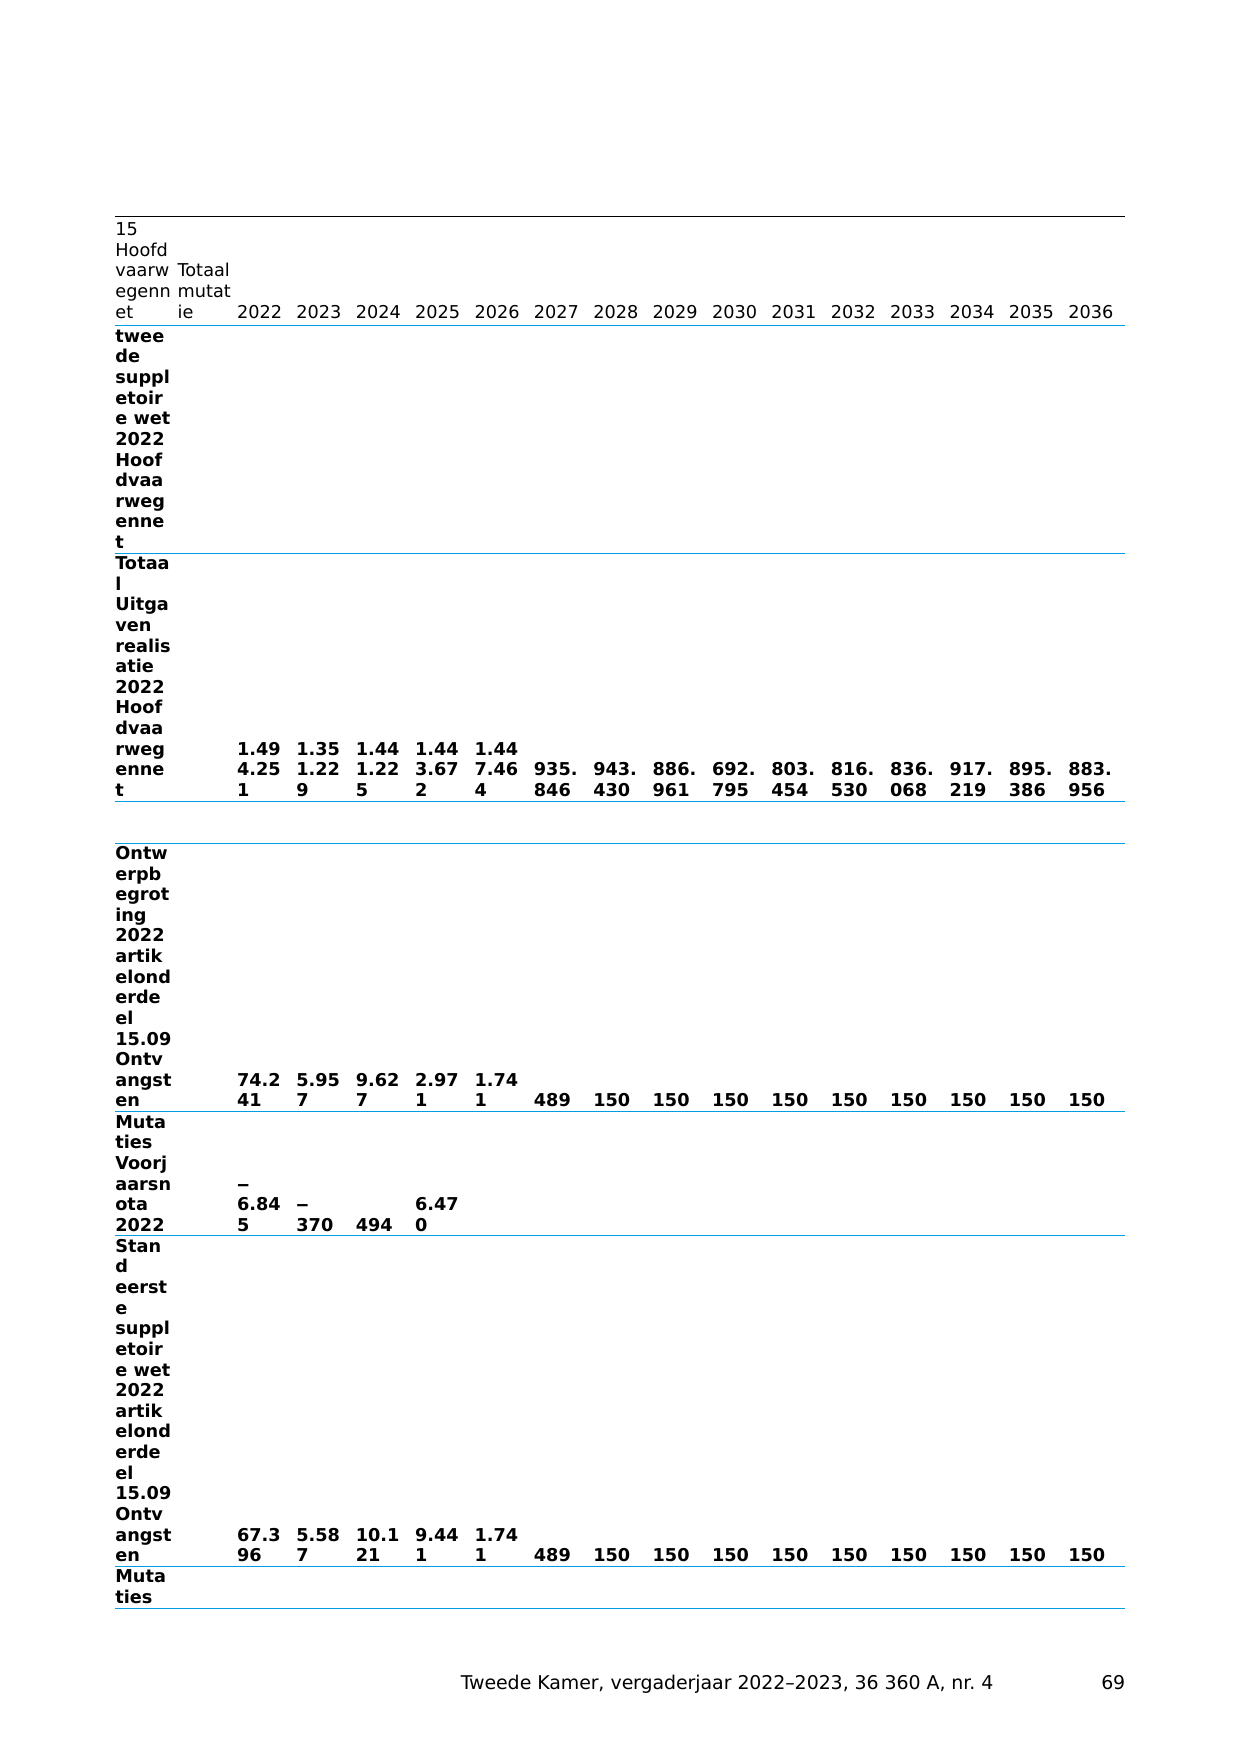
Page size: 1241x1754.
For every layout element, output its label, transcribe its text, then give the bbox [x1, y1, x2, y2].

table_cell [946, 822, 1006, 842]
table_cell 2026 [471, 217, 531, 325]
table_cell [590, 326, 649, 553]
table_cell 489 [531, 844, 590, 1111]
table_cell [650, 802, 709, 822]
table_cell [828, 802, 887, 822]
table_cell [946, 802, 1006, 822]
table_cell 1.443.672 [412, 554, 471, 801]
table_cell 2024 [353, 217, 412, 325]
table_cell [471, 1567, 531, 1608]
table_cell 150 [946, 1236, 1006, 1566]
table_cell 150 [650, 844, 709, 1111]
table_cell ‒ 6.845 [234, 1112, 293, 1235]
table_cell Totaal Uitgaven realisatie 2022 Hoofdvaarwegennet [115, 554, 174, 801]
table_cell [828, 1567, 887, 1608]
table_cell 2032 [828, 217, 887, 325]
table_cell [828, 326, 887, 553]
table_cell 150 [1065, 844, 1125, 1111]
table_cell [531, 1567, 590, 1608]
table_cell 2031 [768, 217, 828, 325]
table_cell [650, 822, 709, 842]
table_cell [1065, 802, 1125, 822]
table_cell [768, 1567, 828, 1608]
table_cell 150 [1006, 1236, 1065, 1566]
table_cell [175, 326, 234, 553]
table_cell [887, 326, 946, 553]
table_cell 150 [828, 844, 887, 1111]
table_cell [590, 1567, 649, 1608]
table_cell ‒ 370 [293, 1112, 353, 1235]
table_cell 10.121 [353, 1236, 412, 1566]
table_cell 2025 [412, 217, 471, 325]
table_cell [1065, 326, 1125, 553]
table_header Tabel 5 Artikel 15 (bedragen x € 1 miljoen) [115, 191, 1125, 216]
table_cell [471, 326, 531, 553]
table_cell [412, 326, 471, 553]
table_cell [1006, 802, 1065, 822]
table_cell [293, 1567, 353, 1608]
table_cell [293, 802, 353, 822]
table_cell 9.441 [412, 1236, 471, 1566]
table_cell [1006, 1112, 1065, 1235]
table_cell 2027 [531, 217, 590, 325]
table_cell Mutaties [115, 1567, 174, 1608]
table_cell [946, 326, 1006, 553]
table_cell 2030 [709, 217, 768, 325]
table_cell [590, 802, 649, 822]
table_cell [1065, 1567, 1125, 1608]
table_cell 150 [590, 844, 649, 1111]
table_cell [1006, 326, 1065, 553]
table_cell 2035 [1006, 217, 1065, 325]
table_cell [946, 1567, 1006, 1608]
table_cell 2.971 [412, 844, 471, 1111]
table_cell 2028 [590, 217, 649, 325]
table_cell 1.741 [471, 844, 531, 1111]
table_cell [353, 1567, 412, 1608]
table_cell [234, 326, 293, 553]
table_cell [412, 1567, 471, 1608]
table_cell [887, 802, 946, 822]
table_cell [650, 1112, 709, 1235]
table_cell [946, 1112, 1006, 1235]
table_cell [709, 1112, 768, 1235]
table_cell 1.741 [471, 1236, 531, 1566]
table_cell [887, 1567, 946, 1608]
table_cell 5.587 [293, 1236, 353, 1566]
table_cell [175, 1567, 234, 1608]
table_cell [175, 844, 234, 1111]
table_cell [234, 802, 293, 822]
table_cell [412, 822, 471, 842]
table_cell [828, 1112, 887, 1235]
table_cell 943.430 [590, 554, 649, 801]
table_cell 150 [887, 844, 946, 1111]
table_cell [590, 1112, 649, 1235]
table_cell 895.386 [1006, 554, 1065, 801]
table_cell [531, 1112, 590, 1235]
table_cell [293, 326, 353, 553]
table_cell [293, 822, 353, 842]
table_cell [471, 1112, 531, 1235]
table_cell 150 [709, 844, 768, 1111]
table_cell 2022 [234, 217, 293, 325]
table_cell Ontwerpbegroting 2022 artikelonderdeel 15.09 Ontvangsten [115, 844, 174, 1111]
table_cell 2034 [946, 217, 1006, 325]
table_cell 150 [709, 1236, 768, 1566]
table_cell [412, 802, 471, 822]
table_cell [175, 1236, 234, 1566]
table_cell 1.351.229 [293, 554, 353, 801]
table_cell 150 [1006, 844, 1065, 1111]
table_cell [650, 1567, 709, 1608]
table_cell [471, 822, 531, 842]
table_cell 886.961 [650, 554, 709, 801]
table_cell [709, 326, 768, 553]
table_cell Totaal mutatie [175, 217, 234, 325]
table_cell [234, 822, 293, 842]
table_cell [1065, 1112, 1125, 1235]
table_cell 9.627 [353, 844, 412, 1111]
table_cell [1006, 822, 1065, 842]
table_cell [115, 802, 174, 822]
table_cell [471, 802, 531, 822]
table_cell [768, 1112, 828, 1235]
table_cell [531, 802, 590, 822]
table_cell [887, 1112, 946, 1235]
table_cell 1.441.225 [353, 554, 412, 801]
table_cell 1.447.464 [471, 554, 531, 801]
table_cell [353, 802, 412, 822]
table_cell 935.846 [531, 554, 590, 801]
table_cell 15 Hoofdvaarwegennet [115, 217, 174, 325]
table_cell 2029 [650, 217, 709, 325]
table_cell [709, 822, 768, 842]
table_cell 1.494.251 [234, 554, 293, 801]
table_cell [175, 1112, 234, 1235]
table_cell [175, 554, 234, 801]
table_cell [768, 802, 828, 822]
table_cell [115, 822, 174, 842]
table_cell 67.396 [234, 1236, 293, 1566]
table_cell 150 [590, 1236, 649, 1566]
table_cell [650, 326, 709, 553]
table_cell [709, 802, 768, 822]
table_cell 494 [353, 1112, 412, 1235]
table_cell [234, 1567, 293, 1608]
table_cell 6.470 [412, 1112, 471, 1235]
table_cell [709, 1567, 768, 1608]
table_cell [828, 822, 887, 842]
table_cell 2023 [293, 217, 353, 325]
table_cell 816.530 [828, 554, 887, 801]
table_cell 150 [768, 1236, 828, 1566]
table_cell 150 [828, 1236, 887, 1566]
table_cell [531, 822, 590, 842]
table_cell 803.454 [768, 554, 828, 801]
table_cell 150 [1065, 1236, 1125, 1566]
table_cell tweede suppletoire wet 2022 Hoofdvaarwegennet [115, 326, 174, 553]
table_cell 2033 [887, 217, 946, 325]
table_cell 883.956 [1065, 554, 1125, 801]
table_cell 836.068 [887, 554, 946, 801]
table_cell [887, 822, 946, 842]
table_cell [353, 326, 412, 553]
table_cell [1006, 1567, 1065, 1608]
table_cell [590, 822, 649, 842]
table_cell [768, 822, 828, 842]
table_cell 2036 [1065, 217, 1125, 325]
table_cell 150 [946, 844, 1006, 1111]
table_cell 150 [650, 1236, 709, 1566]
table_cell 150 [887, 1236, 946, 1566]
table_cell 150 [768, 844, 828, 1111]
table_cell Mutaties Voorjaarsnota 2022 [115, 1112, 174, 1235]
table_cell [175, 822, 234, 842]
table_cell [353, 822, 412, 842]
table_cell 74.241 [234, 844, 293, 1111]
table_cell 5.957 [293, 844, 353, 1111]
table_cell Stand eerste suppletoire wet 2022 artikelonderdeel 15.09 Ontvangsten [115, 1236, 174, 1566]
table_cell 692.795 [709, 554, 768, 801]
table_cell [1065, 822, 1125, 842]
table_cell 917.219 [946, 554, 1006, 801]
table_cell [768, 326, 828, 553]
table_cell 489 [531, 1236, 590, 1566]
table_cell [531, 326, 590, 553]
table_cell [175, 802, 234, 822]
